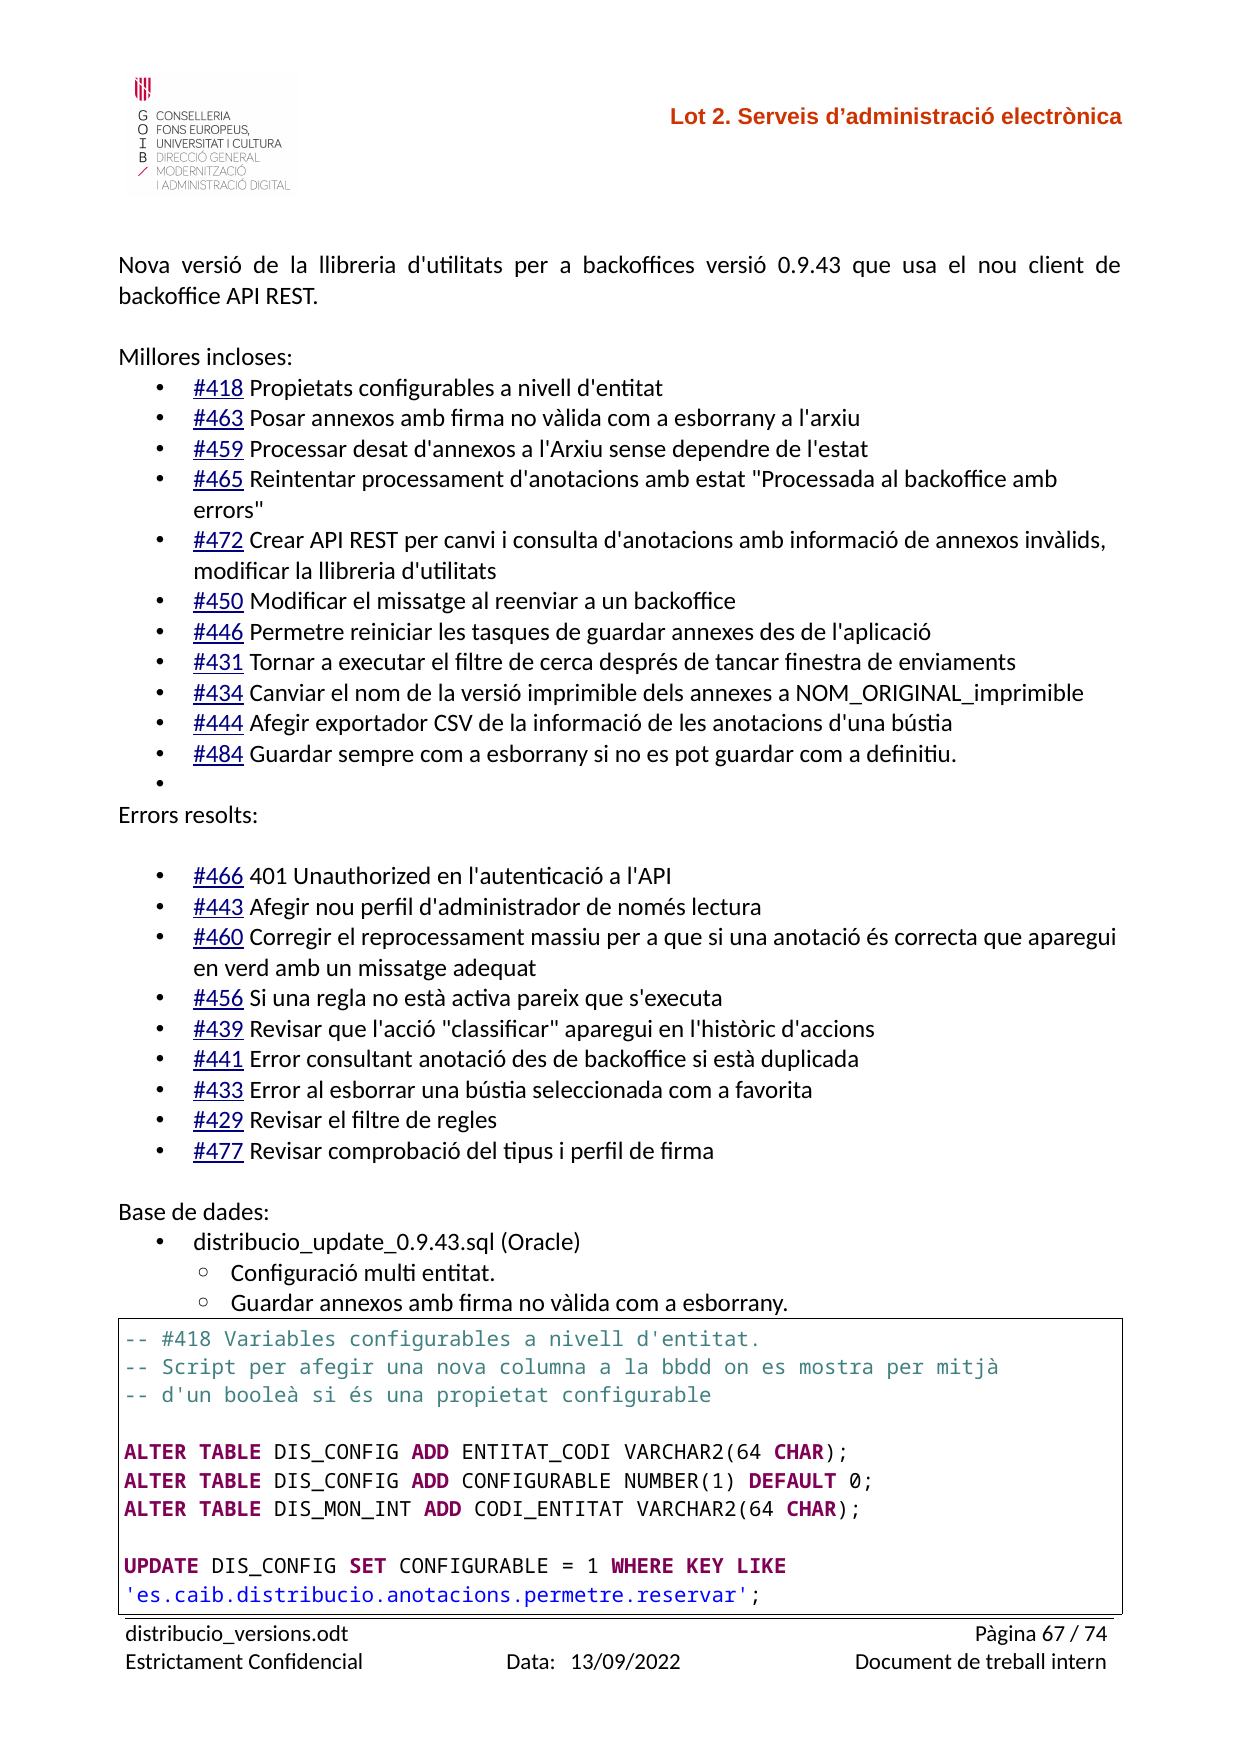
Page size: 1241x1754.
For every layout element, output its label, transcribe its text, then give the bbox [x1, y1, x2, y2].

text Errors resolts: [118, 799, 1122, 829]
text Millores incloses: [118, 341, 1122, 372]
list #477 Revisar comprobació del tipus i perfil de firma [156, 1135, 1122, 1165]
list #456 Si una regla no està activa pareix que s'executa [156, 982, 1122, 1013]
list #460 Corregir el reprocessament massiu per a que si una anotació és correcta que aparegui en verd amb un missatge adequat [156, 921, 1122, 982]
list #441 Error consultant anotació des de backoffice si està duplicada [156, 1043, 1122, 1074]
list #429 Revisar el filtre de regles [156, 1104, 1122, 1135]
list #466 401 Unauthorized en l'autenticació a l'API [156, 860, 1122, 891]
list #418 Propietats configurables a nivell d'entitat [156, 372, 1122, 402]
list #472 Crear API REST per canvi i consulta d'anotacions amb informació de annexos invàlids, modificar la llibreria d'utilitats [156, 524, 1122, 585]
list Configuració multi entitat. [193, 1257, 1122, 1287]
list #434 Canviar el nom de la versió imprimible dels annexes a NOM_ORIGINAL_imprimible [156, 677, 1122, 707]
list #439 Revisar que l'acció "classificar" aparegui en l'històric d'accions [156, 1013, 1122, 1043]
list distribucio_update_0.9.43.sql (Oracle) [156, 1226, 1122, 1257]
list #444 Afegir exportador CSV de la informació de les anotacions d'una bústia [156, 707, 1122, 738]
list #446 Permetre reiniciar les tasques de guardar annexes des de l'aplicació [156, 616, 1122, 646]
list Guardar annexos amb firma no vàlida com a esborrany. [193, 1287, 1122, 1318]
list #463 Posar annexos amb firma no vàlida com a esborrany a l'arxiu [156, 402, 1122, 433]
list #459 Processar desat d'annexos a l'Arxiu sense dependre de l'estat [156, 433, 1122, 463]
list #484 Guardar sempre com a esborrany si no es pot guardar com a definitiu. [156, 738, 1122, 768]
list #443 Afegir nou perfil d'administrador de només lectura [156, 891, 1122, 921]
picture [126, 70, 299, 197]
table_header -- #418 Variables configurables a nivell d'entitat. -- Script per afegir una nova columna a la bbdd on es mostra per mitjà -- d'un booleà si és una propietat configurable ALTER TABLE DIS_CONFIG ADD ENTITAT_CODI VARCHAR2(64 CHAR); ALTER TABLE DIS_CONFIG ADD CONFIGURABLE NUMBER(1) DEFAULT 0; ALTER TABLE DIS_MON_INT ADD CODI_ENTITAT VARCHAR2(64 CHAR); UPDATE DIS_CONFIG SET CONFIGURABLE = 1 WHERE KEY LIKE 'es.caib.distribucio.anotacions.permetre.reservar'; [119, 1319, 1122, 1614]
text Base de dades: [118, 1196, 1122, 1226]
list #431 Tornar a executar el filtre de cerca després de tancar finestra de enviaments [156, 646, 1122, 677]
list #433 Error al esborrar una bústia seleccionada com a favorita [156, 1074, 1122, 1104]
list #450 Modificar el missatge al reenviar a un backoffice [156, 585, 1122, 616]
list #465 Reintentar processament d'anotacions amb estat "Processada al backoffice amb errors" [156, 463, 1122, 524]
text Nova versió de la llibreria d'utilitats per a backoffices versió 0.9.43 que usa el nou client de backoffice API REST. [118, 250, 1122, 311]
